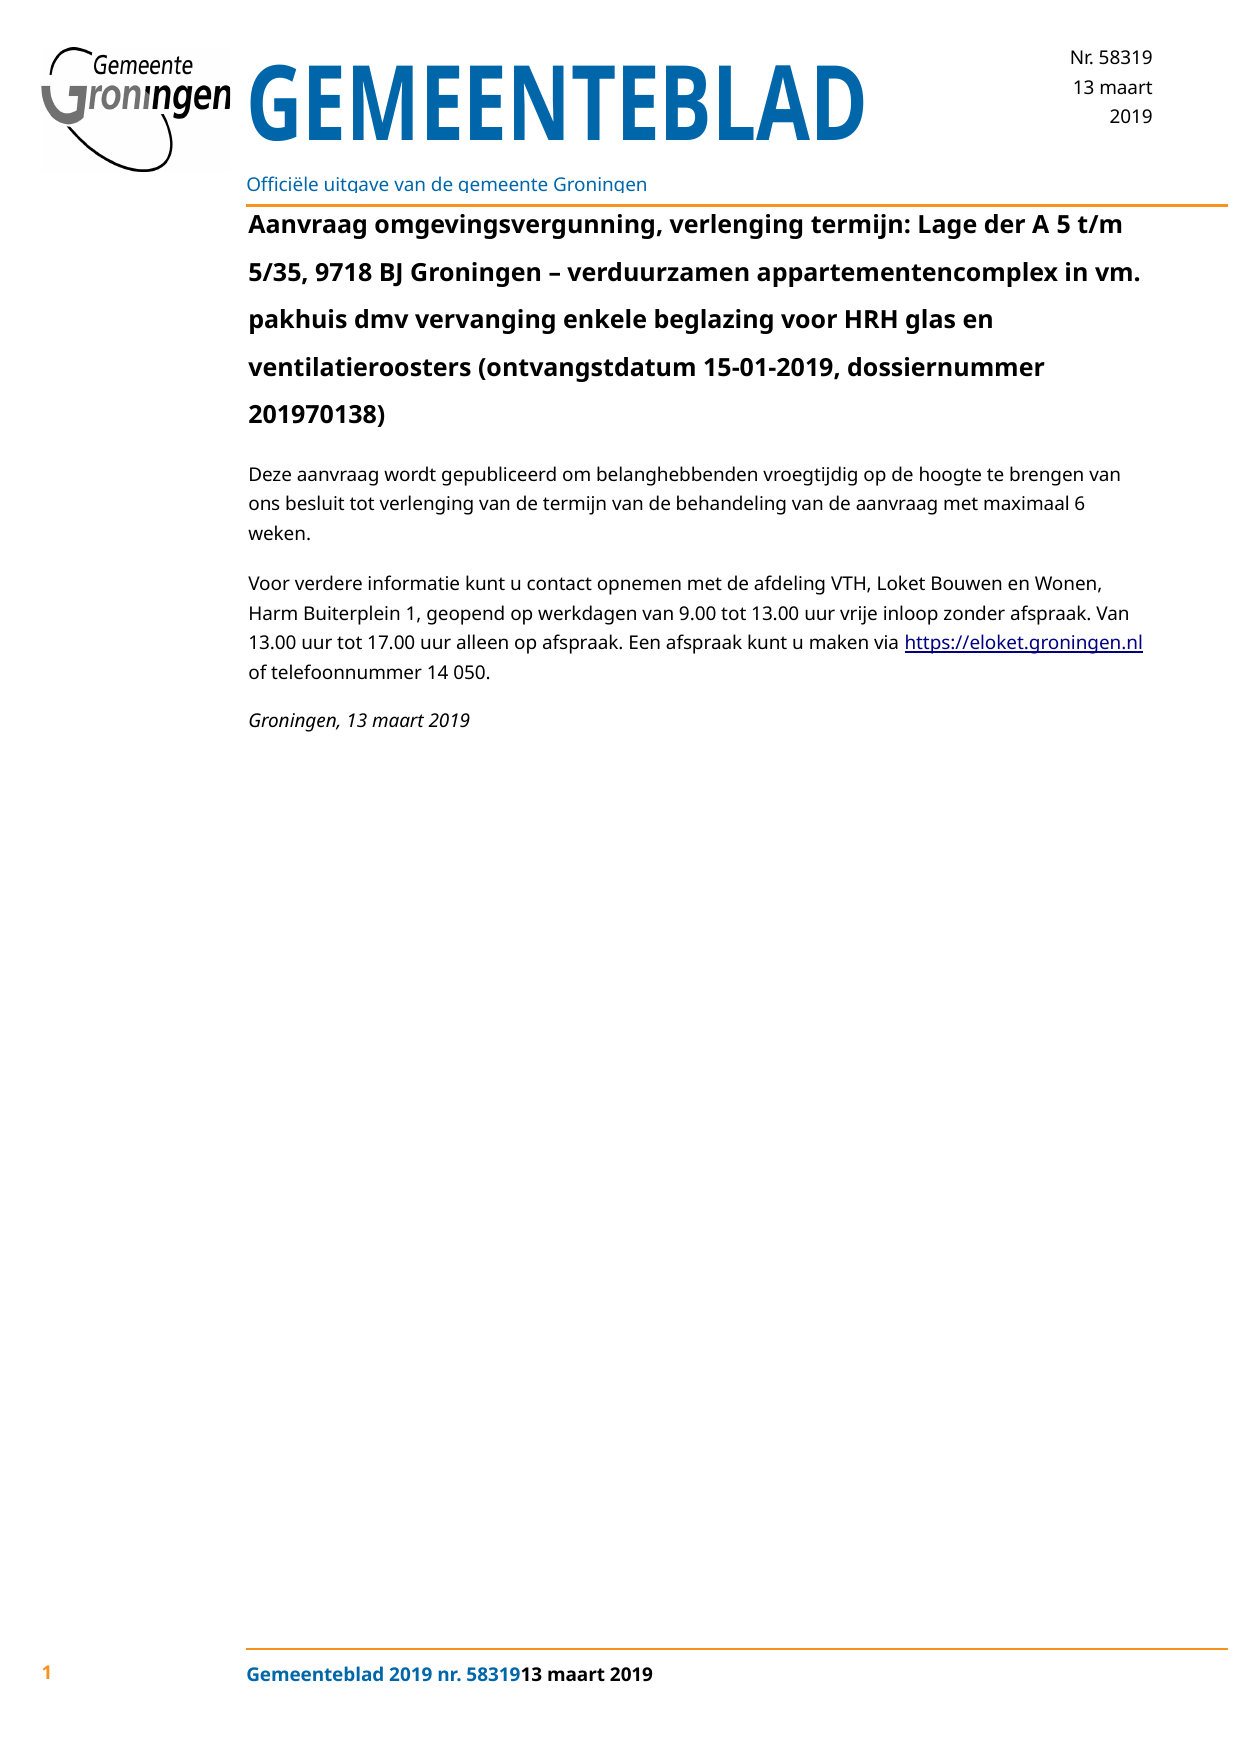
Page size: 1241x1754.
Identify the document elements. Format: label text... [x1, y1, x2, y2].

picture [41, 47, 231, 172]
text Aanvraag omgevingsvergunning, verlenging termijn: Lage der A 5 t/m 5/35, 9718 BJ Groningen – verduurzamen appartementencomplex in vm. pakhuis dmv vervanging enkele beglazing voor HRH glas en ventilatieroosters (ontvangstdatum 15-01-2019, dossiernummer 201970138) [248, 207, 1152, 431]
text Groningen, 13 maart 2019 [248, 707, 1152, 733]
text Voor verdere informatie kunt u contact opnemen met de afdeling VTH, Loket Bouwen en Wonen, Harm Buiterplein 1, geopend op werkdagen van 9.00 tot 13.00 uur vrije inloop zonder afspraak. Van 13.00 uur tot 17.00 uur alleen op afspraak. Een afspraak kunt u maken via https://eloket.groningen.nl of telefoonnummer 14 050. [248, 570, 1152, 685]
text Deze aanvraag wordt gepubliceerd om belanghebbenden vroegtijdig op de hoogte te brengen van ons besluit tot verlenging van de termijn van de behandeling van de aanvraag met maximaal 6 weken. [248, 461, 1152, 546]
